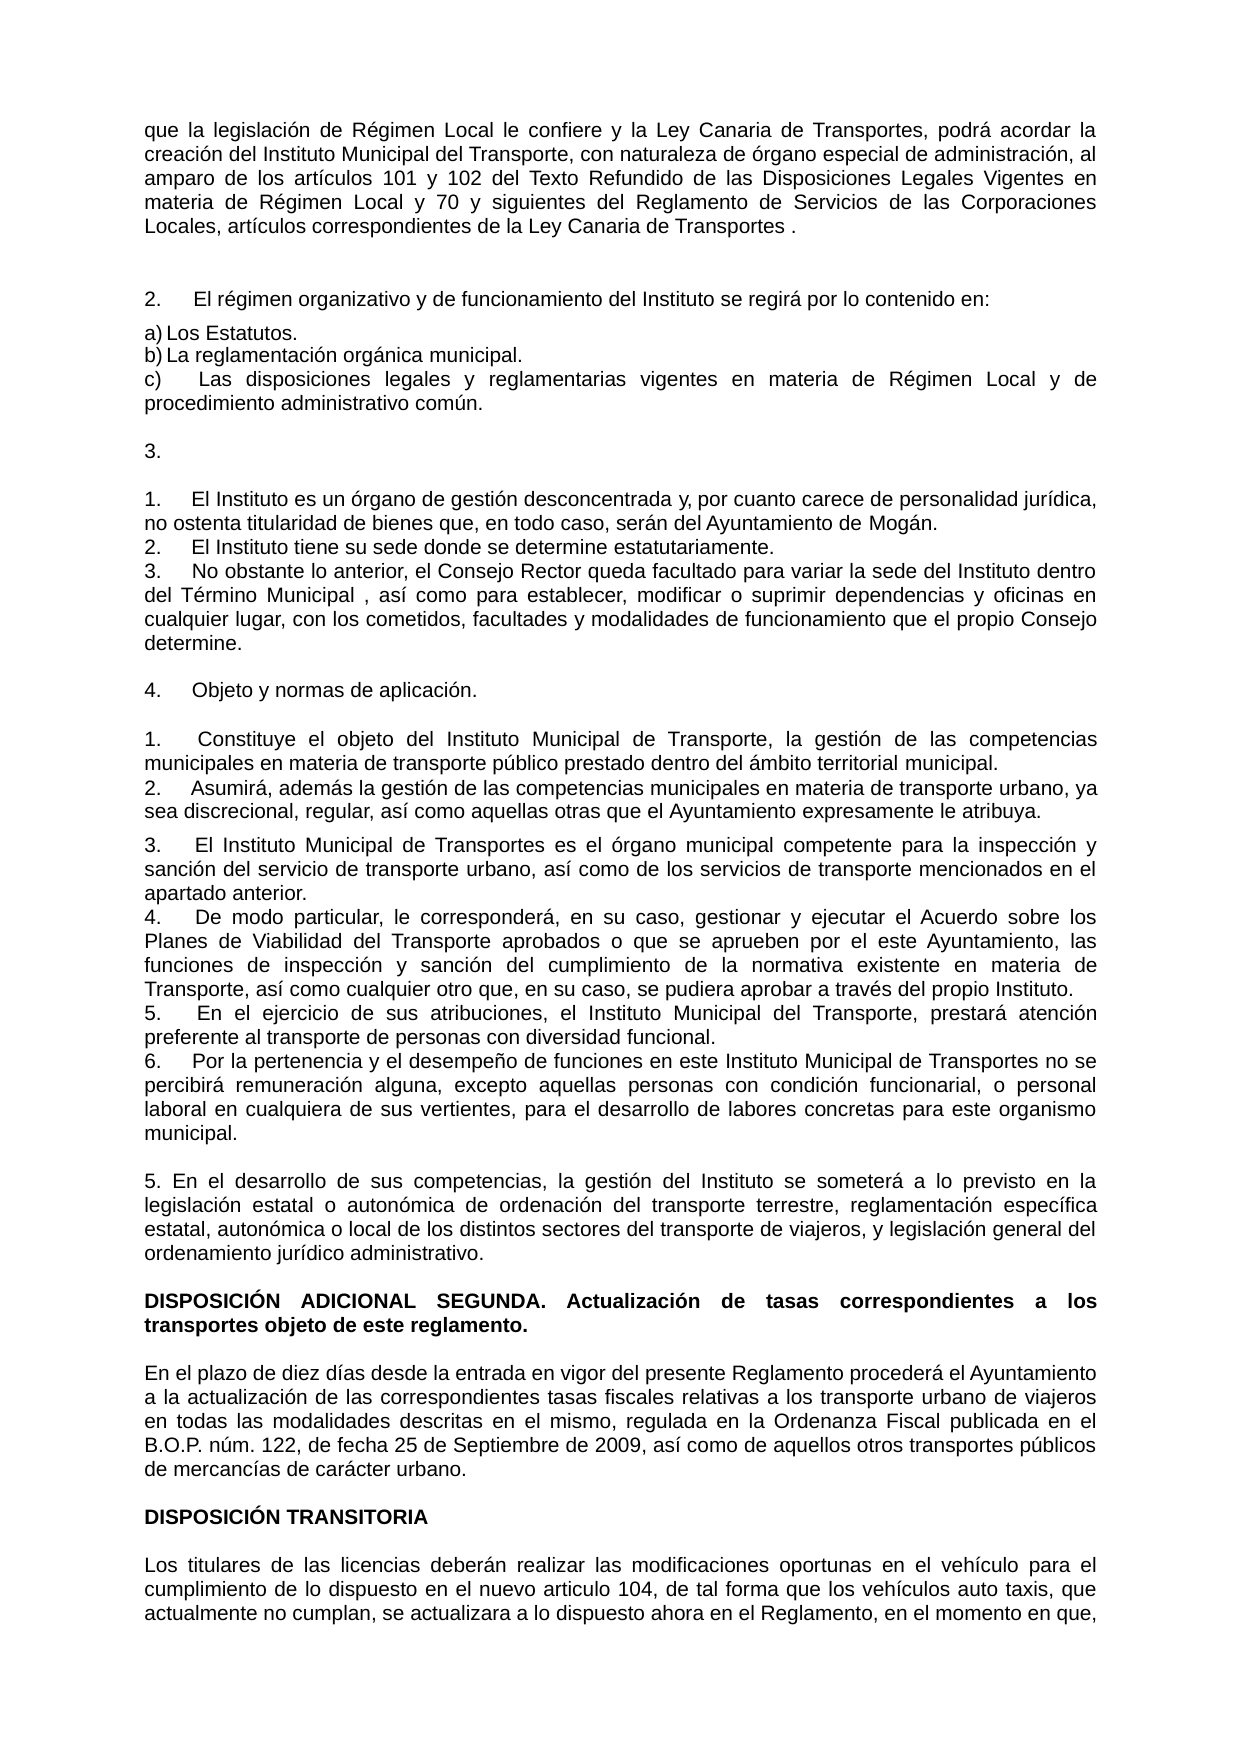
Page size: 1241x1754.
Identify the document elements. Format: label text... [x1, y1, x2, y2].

list En el plazo de diez días desde la entrada en vigor del presente Reglamento procederá el Ayuntamiento a la actualización de las correspondientes tasas fiscales relativas a los transporte urbano de viajeros en todas las modalidades descritas en el mismo, regulada en la Ordenanza Fiscal publicada en el B.O.P. núm. 122, de fecha 25 de Septiembre de 2009, así como de aquellos otros transportes públicos de mercancías de carácter urbano. [144, 1361, 1098, 1481]
list El Instituto es un órgano de gestión desconcentrada y, por cuanto carece de personalidad jurídica, no ostenta titularidad de bienes que, en todo caso, serán del Ayuntamiento de Mogán. [144, 487, 1097, 534]
list El Instituto Municipal de Transportes es el órgano municipal competente para la inspección y sanción del servicio de transporte urbano, así como de los servicios de transporte mencionados en el apartado anterior. [144, 833, 1098, 905]
list Constituye el objeto del Instituto Municipal de Transporte, la gestión de las competencias municipales en materia de transporte público prestado dentro del ámbito territorial municipal. [144, 727, 1099, 775]
list En el ejercicio de sus atribuciones, el Instituto Municipal del Transporte, prestará atención preferente al transporte de personas con diversidad funcional. [144, 1001, 1098, 1049]
list Las disposiciones legales y reglamentarias vigentes en materia de Régimen Local y de procedimiento administrativo común. [144, 367, 1098, 414]
list No obstante lo anterior, el Consejo Rector queda facultado para variar la sede del Instituto dentro del Término Municipal , así como para establecer, modificar o suprimir dependencias y oficinas en cualquier lugar, con los cometidos, facultades y modalidades de funcionamiento que el propio Consejo determine. [144, 558, 1098, 654]
list Por la pertenencia y el desempeño de funciones en este Instituto Municipal de Transportes no se percibirá remuneración alguna, excepto aquellas personas con condición funcionarial, o personal laboral en cualquiera de sus vertientes, para el desarrollo de labores concretas para este organismo municipal. [144, 1049, 1098, 1145]
list DISPOSICIÓN ADICIONAL SEGUNDA. Actualización de tasas correspondientes a los transportes objeto de este reglamento. [144, 1289, 1098, 1337]
list Asumirá, además la gestión de las competencias municipales en materia de transporte urbano, ya sea discrecional, regular, así como aquellas otras que el Ayuntamiento expresamente le atribuya. [144, 775, 1099, 823]
list 5. En el desarrollo de sus competencias, la gestión del Instituto se someterá a lo previsto en la legislación estatal o autonómica de ordenación del transporte terrestre, reglamentación específica estatal, autonómica o local de los distintos sectores del transporte de viajeros, y legislación general del ordenamiento jurídico administrativo. [144, 1169, 1098, 1265]
list que la legislación de Régimen Local le confiere y la Ley Canaria de Transportes, podrá acordar la creación del Instituto Municipal del Transporte, con naturaleza de órgano especial de administración, al amparo de los artículos 101 y 102 del Texto Refundido de las Disposiciones Legales Vigentes en materia de Régimen Local y 70 y siguientes del Reglamento de Servicios de las Corporaciones Locales, artículos correspondientes de la Ley Canaria de Transportes . [144, 118, 1098, 238]
list Los Estatutos. [144, 323, 1122, 345]
list 3. [144, 438, 1098, 462]
list La reglamentación orgánica municipal. [144, 345, 1122, 367]
list DISPOSICIÓN TRANSITORIA [144, 1505, 1098, 1529]
list El régimen organizativo y de funcionamiento del Instituto se regirá por lo contenido en: [144, 287, 1098, 311]
list De modo particular, le corresponderá, en su caso, gestionar y ejecutar el Acuerdo sobre los Planes de Viabilidad del Transporte aprobados o que se aprueben por el este Ayuntamiento, las funciones de inspección y sanción del cumplimiento de la normativa existente en materia de Transporte, así como cualquier otro que, en su caso, se pudiera aprobar a través del propio Instituto. [144, 905, 1098, 1001]
list El Instituto tiene su sede donde se determine estatutariamente. [144, 534, 1097, 558]
list Objeto y normas de aplicación. [144, 678, 1098, 702]
list Los titulares de las licencias deberán realizar las modificaciones oportunas en el vehículo para el cumplimiento de lo dispuesto en el nuevo articulo 104, de tal forma que los vehículos auto taxis, que actualmente no cumplan, se actualizara a lo dispuesto ahora en el Reglamento, en el momento en que, [144, 1553, 1098, 1625]
